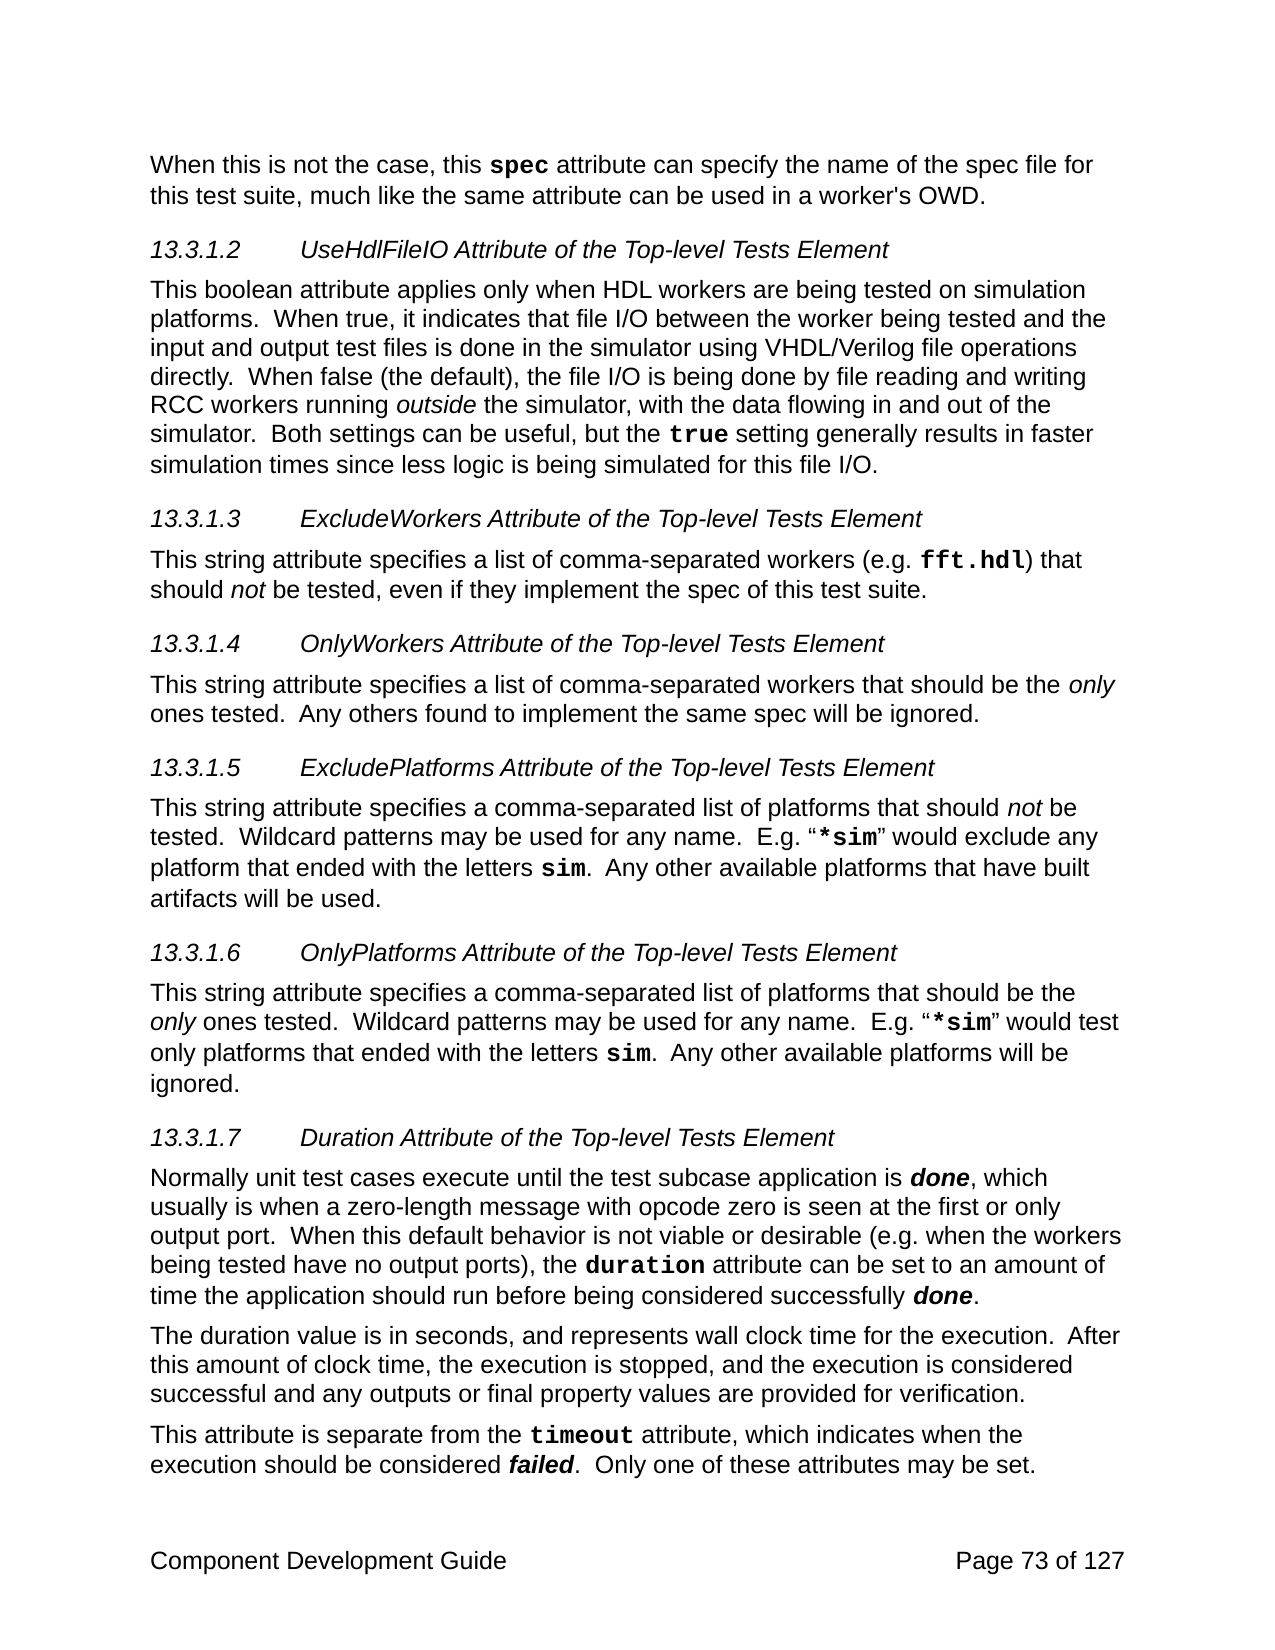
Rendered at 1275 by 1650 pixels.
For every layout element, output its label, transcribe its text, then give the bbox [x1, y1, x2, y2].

text This string attribute specifies a comma-separated list of platforms that should be the only ones tested. Wildcard patterns may be used for any name. E.g. “*sim” would test only platforms that ended with the letters sim. Any other available platforms will be ignored. [150, 978, 1125, 1098]
subtitle UseHdlFileIO Attribute of the Top-level Tests Element [150, 235, 1125, 263]
text This string attribute specifies a list of comma-separated workers that should be the only ones tested. Any others found to implement the same spec will be ignored. [150, 670, 1125, 727]
text This attribute is separate from the timeout attribute, which indicates when the execution should be considered failed. Only one of these attributes may be set. [150, 1419, 1125, 1479]
subtitle OnlyPlatforms Attribute of the Top-level Tests Element [150, 938, 1125, 966]
subtitle ExcludePlatforms Attribute of the Top-level Tests Element [150, 752, 1125, 781]
text This boolean attribute applies only when HDL workers are being tested on simulation platforms. When true, it indicates that file I/O between the worker being tested and the input and output test files is done in the simulator using VHDL/Verilog file operations directly. When false (the default), the file I/O is being done by file reading and writing RCC workers running outside the simulator, with the data flowing in and out of the simulator. Both settings can be useful, but the true setting generally results in faster simulation times since less logic is being simulated for this file I/O. [150, 275, 1125, 479]
subtitle Duration Attribute of the Top-level Tests Element [150, 1123, 1125, 1151]
text When this is not the case, this spec attribute can specify the name of the spec file for this test suite, much like the same attribute can be used in a worker's OWD. [150, 150, 1125, 210]
subtitle ExcludeWorkers Attribute of the Top-level Tests Element [150, 504, 1125, 533]
text This string attribute specifies a comma-separated list of platforms that should not be tested. Wildcard patterns may be used for any name. E.g. “*sim” would exclude any platform that ended with the letters sim. Any other available platforms that have built artifacts will be used. [150, 793, 1125, 913]
text This string attribute specifies a list of comma-separated workers (e.g. fft.hdl) that should not be tested, even if they implement the spec of this test suite. [150, 544, 1125, 604]
subtitle OnlyWorkers Attribute of the Top-level Tests Element [150, 629, 1125, 658]
text Normally unit test cases execute until the test subcase application is done, which usually is when a zero-length message with opcode zero is seen at the first or only output port. When this default behavior is not viable or desirable (e.g. when the workers being tested have no output ports), the duration attribute can be set to an amount of time the application should run before being considered successfully done. [150, 1163, 1125, 1309]
text The duration value is in seconds, and represents wall clock time for the execution. After this amount of clock time, the execution is stopped, and the execution is considered successful and any outputs or final property values are provided for verification. [150, 1321, 1125, 1408]
